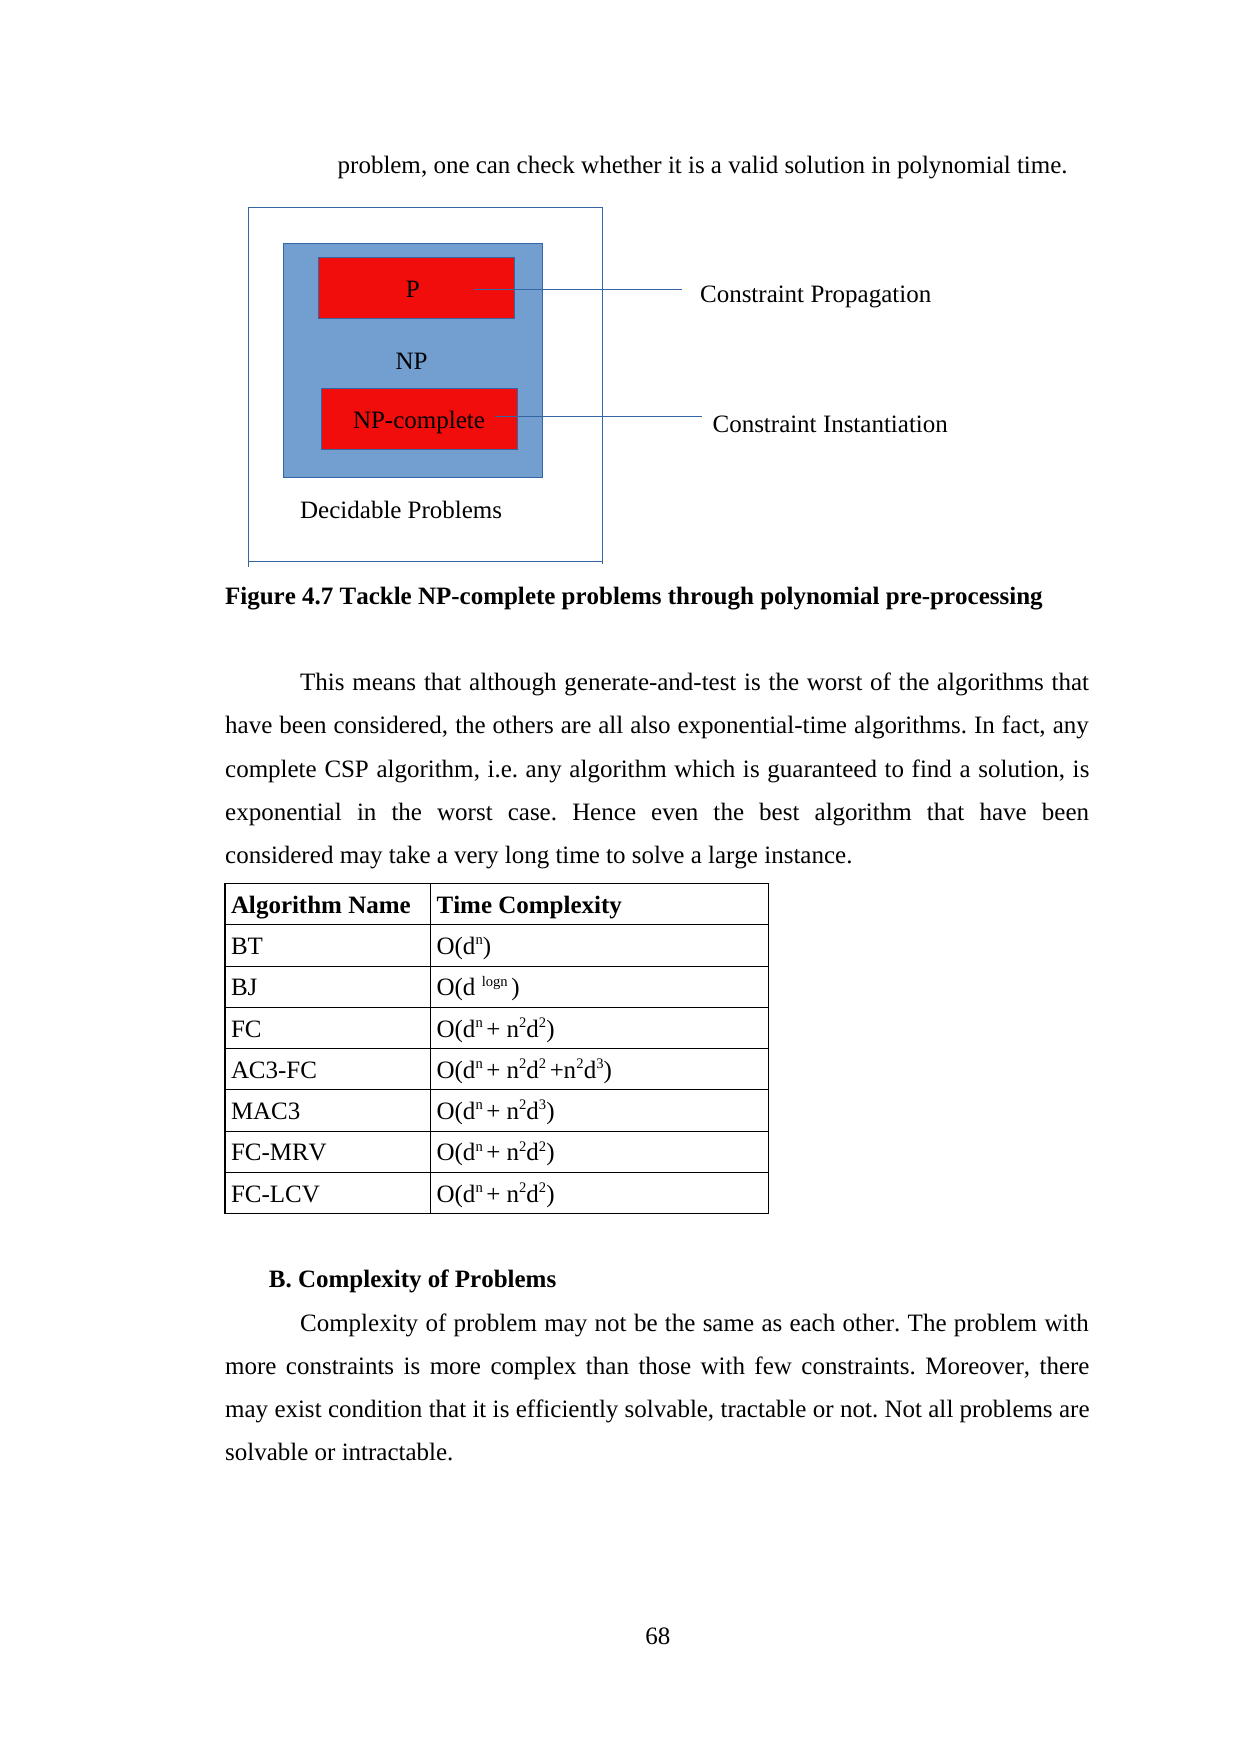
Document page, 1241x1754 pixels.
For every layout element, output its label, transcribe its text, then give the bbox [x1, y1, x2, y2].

table_cell BT [226, 925, 430, 966]
table_cell MAC3 [226, 1090, 430, 1131]
table_cell O(dn + n2d2) [431, 1008, 768, 1048]
text Figure 4.7 Tackle NP-complete problems through polynomial pre-processing [225, 581, 1090, 610]
table_cell O(dn + n2d2) [431, 1132, 768, 1172]
table_cell O(dn + n2d3) [431, 1090, 768, 1131]
text Constraint Propagation [603, 279, 1090, 308]
text Complexity of problem may not be the same as each other. The problem with more constraints is more complex than those with few constraints. Moreover, there may exist condition that it is efficiently solvable, tractable or not. Not all problems are solvable or intractable. [225, 1308, 1090, 1466]
text [249, 409, 283, 437]
table_header Algorithm Name [226, 884, 430, 924]
text [603, 495, 1090, 524]
text [249, 279, 283, 308]
text [543, 290, 602, 308]
text [225, 279, 248, 308]
table_cell BJ [226, 967, 430, 1007]
text [543, 417, 602, 437]
table_cell FC [226, 1008, 430, 1048]
table_cell O(dn + n2d2 +n2d3) [431, 1049, 768, 1089]
text B. Complexity of Problems [225, 1264, 1090, 1293]
text Constraint Instantiation [603, 409, 1090, 437]
text [225, 495, 248, 524]
text [543, 279, 602, 289]
list problem, one can check whether it is a valid solution in polynomial time. [300, 150, 1090, 179]
table_header Time Complexity [431, 884, 768, 924]
text This means that although generate-and-test is the worst of the algorithms that have been considered, the others are all also exponential-time algorithms. In fact, any complete CSP algorithm, i.e. any algorithm which is guaranteed to find a solution, is exponential in the worst case. Hence even the best algorithm that have been considered may take a very long time to solve a large instance. [225, 667, 1090, 869]
text Decidable Problems [249, 495, 602, 524]
table_cell AC3-FC [226, 1049, 430, 1089]
table_cell O(dn + n2d2) [431, 1173, 768, 1213]
text [225, 409, 248, 437]
table_cell FC-MRV [226, 1132, 430, 1172]
table_cell O(d logn ) [431, 967, 768, 1007]
table_cell O(dn) [431, 925, 768, 966]
table_cell FC-LCV [226, 1173, 430, 1213]
